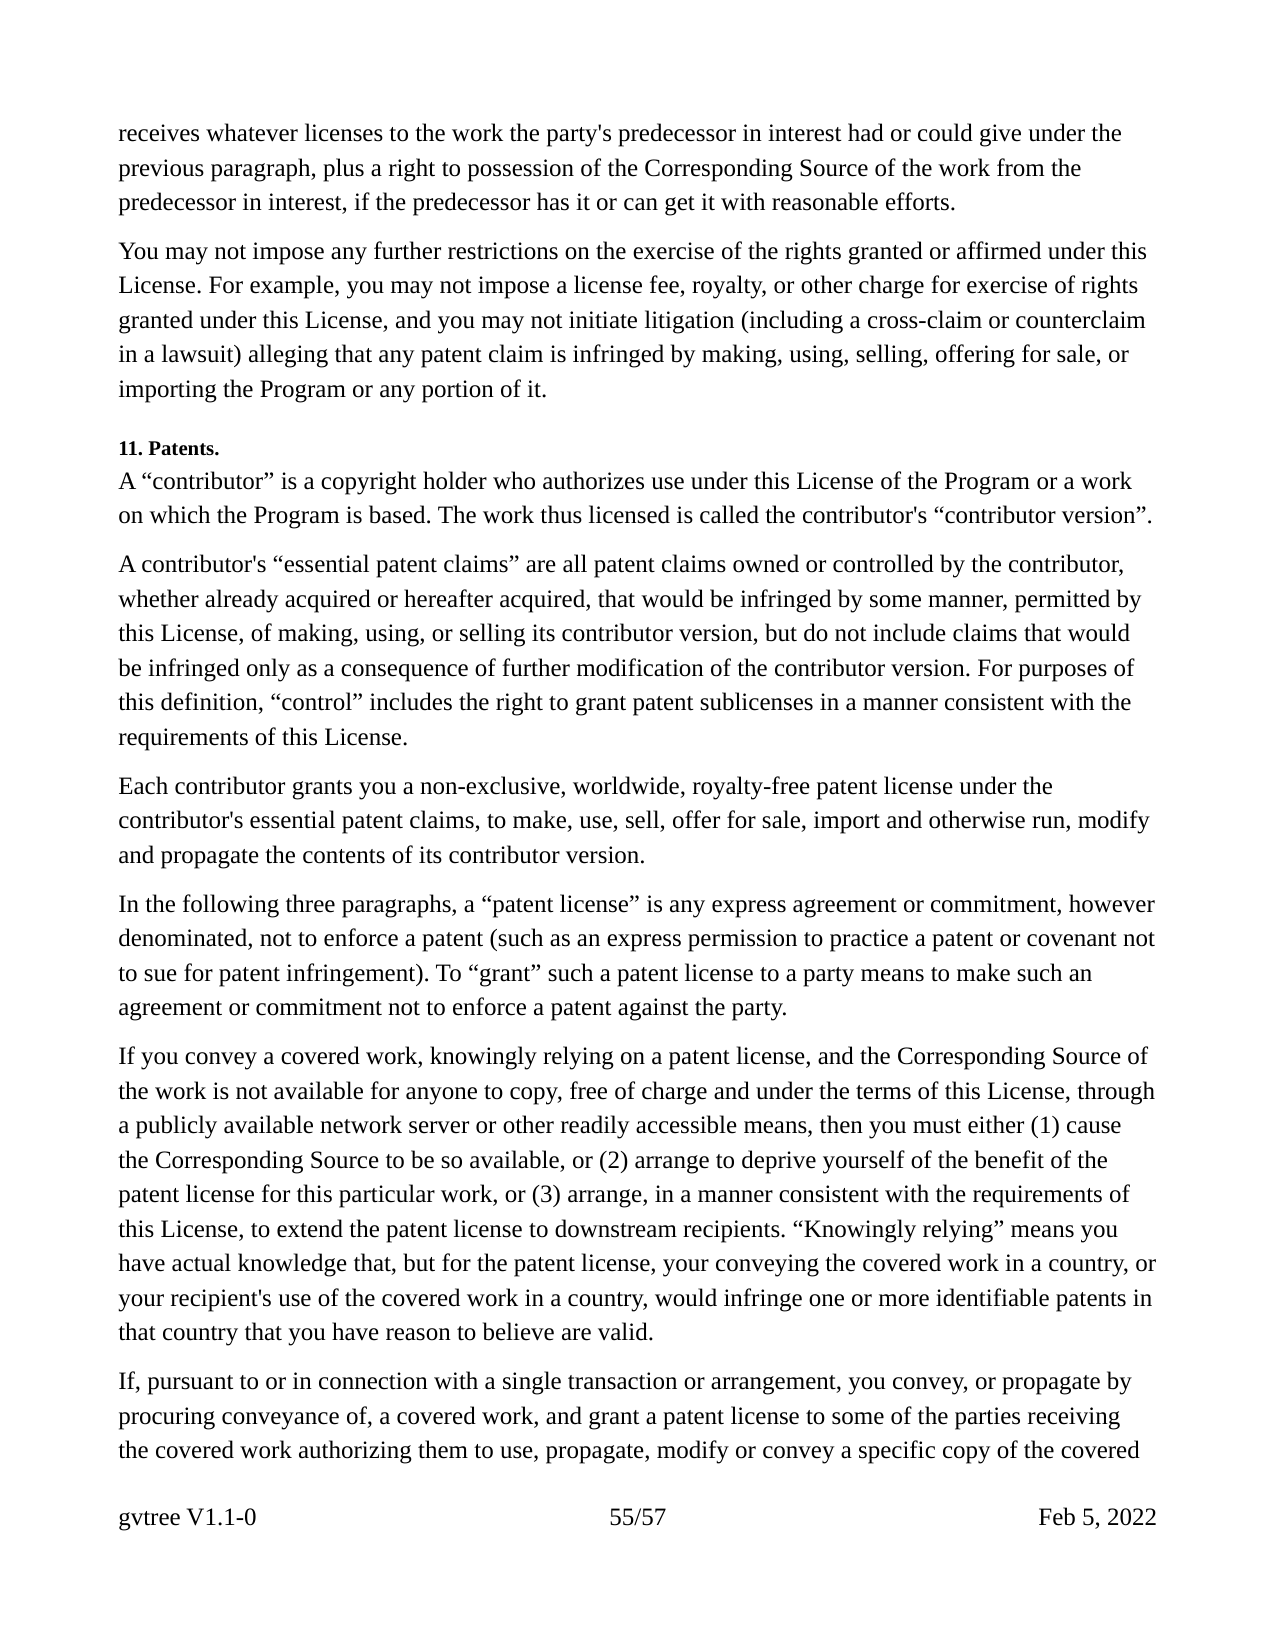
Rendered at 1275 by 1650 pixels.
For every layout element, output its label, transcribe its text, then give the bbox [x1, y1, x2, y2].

text If you convey a covered work, knowingly relying on a patent license, and the Corresponding Source of the work is not available for anyone to copy, free of charge and under the terms of this License, through a publicly available network server or other readily accessible means, then you must either (1) cause the Corresponding Source to be so available, or (2) arrange to deprive yourself of the benefit of the patent license for this particular work, or (3) arrange, in a manner consistent with the requirements of this License, to extend the patent license to downstream recipients. “Knowingly relying” means you have actual knowledge that, but for the patent license, your conveying the covered work in a country, or your recipient's use of the covered work in a country, would infringe one or more identifiable patents in that country that you have reason to believe are valid. [118, 1041, 1157, 1346]
text receives whatever licenses to the work the party's predecessor in interest had or could give under the previous paragraph, plus a right to possession of the Corresponding Source of the work from the predecessor in interest, if the predecessor has it or can get it with reasonable efforts. [118, 118, 1157, 216]
text A “contributor” is a copyright holder who authorizes use under this License of the Program or a work on which the Program is based. The work thus licensed is called the contributor's “contributor version”. [118, 466, 1157, 529]
text In the following three paragraphs, a “patent license” is any express agreement or commitment, however denominated, not to enforce a patent (such as an express permission to practice a patent or covenant not to sue for patent infringement). To “grant” such a patent license to a party means to make such an agreement or commitment not to enforce a patent against the party. [118, 889, 1157, 1021]
text Each contributor grants you a non-exclusive, worldwide, royalty-free patent license under the contributor's essential patent claims, to make, use, sell, offer for sale, import and otherwise run, modify and propagate the contents of its contributor version. [118, 771, 1157, 869]
subtitle 11. Patents. [118, 436, 1157, 460]
text A contributor's “essential patent claims” are all patent claims owned or controlled by the contributor, whether already acquired or hereafter acquired, that would be infringed by some manner, permitted by this License, of making, using, or selling its contributor version, but do not include claims that would be infringed only as a consequence of further modification of the contributor version. For purposes of this definition, “control” includes the right to grant patent sublicenses in a manner consistent with the requirements of this License. [118, 549, 1157, 751]
text You may not impose any further restrictions on the exercise of the rights granted or affirmed under this License. For example, you may not impose a license fee, royalty, or other charge for exercise of rights granted under this License, and you may not initiate litigation (including a cross-claim or counterclaim in a lawsuit) alleging that any patent claim is infringed by making, using, selling, offering for sale, or importing the Program or any portion of it. [118, 236, 1157, 403]
text If, pursuant to or in connection with a single transaction or arrangement, you convey, or propagate by procuring conveyance of, a covered work, and grant a patent license to some of the parties receiving the covered work authorizing them to use, propagate, modify or convey a specific copy of the covered [118, 1366, 1157, 1464]
